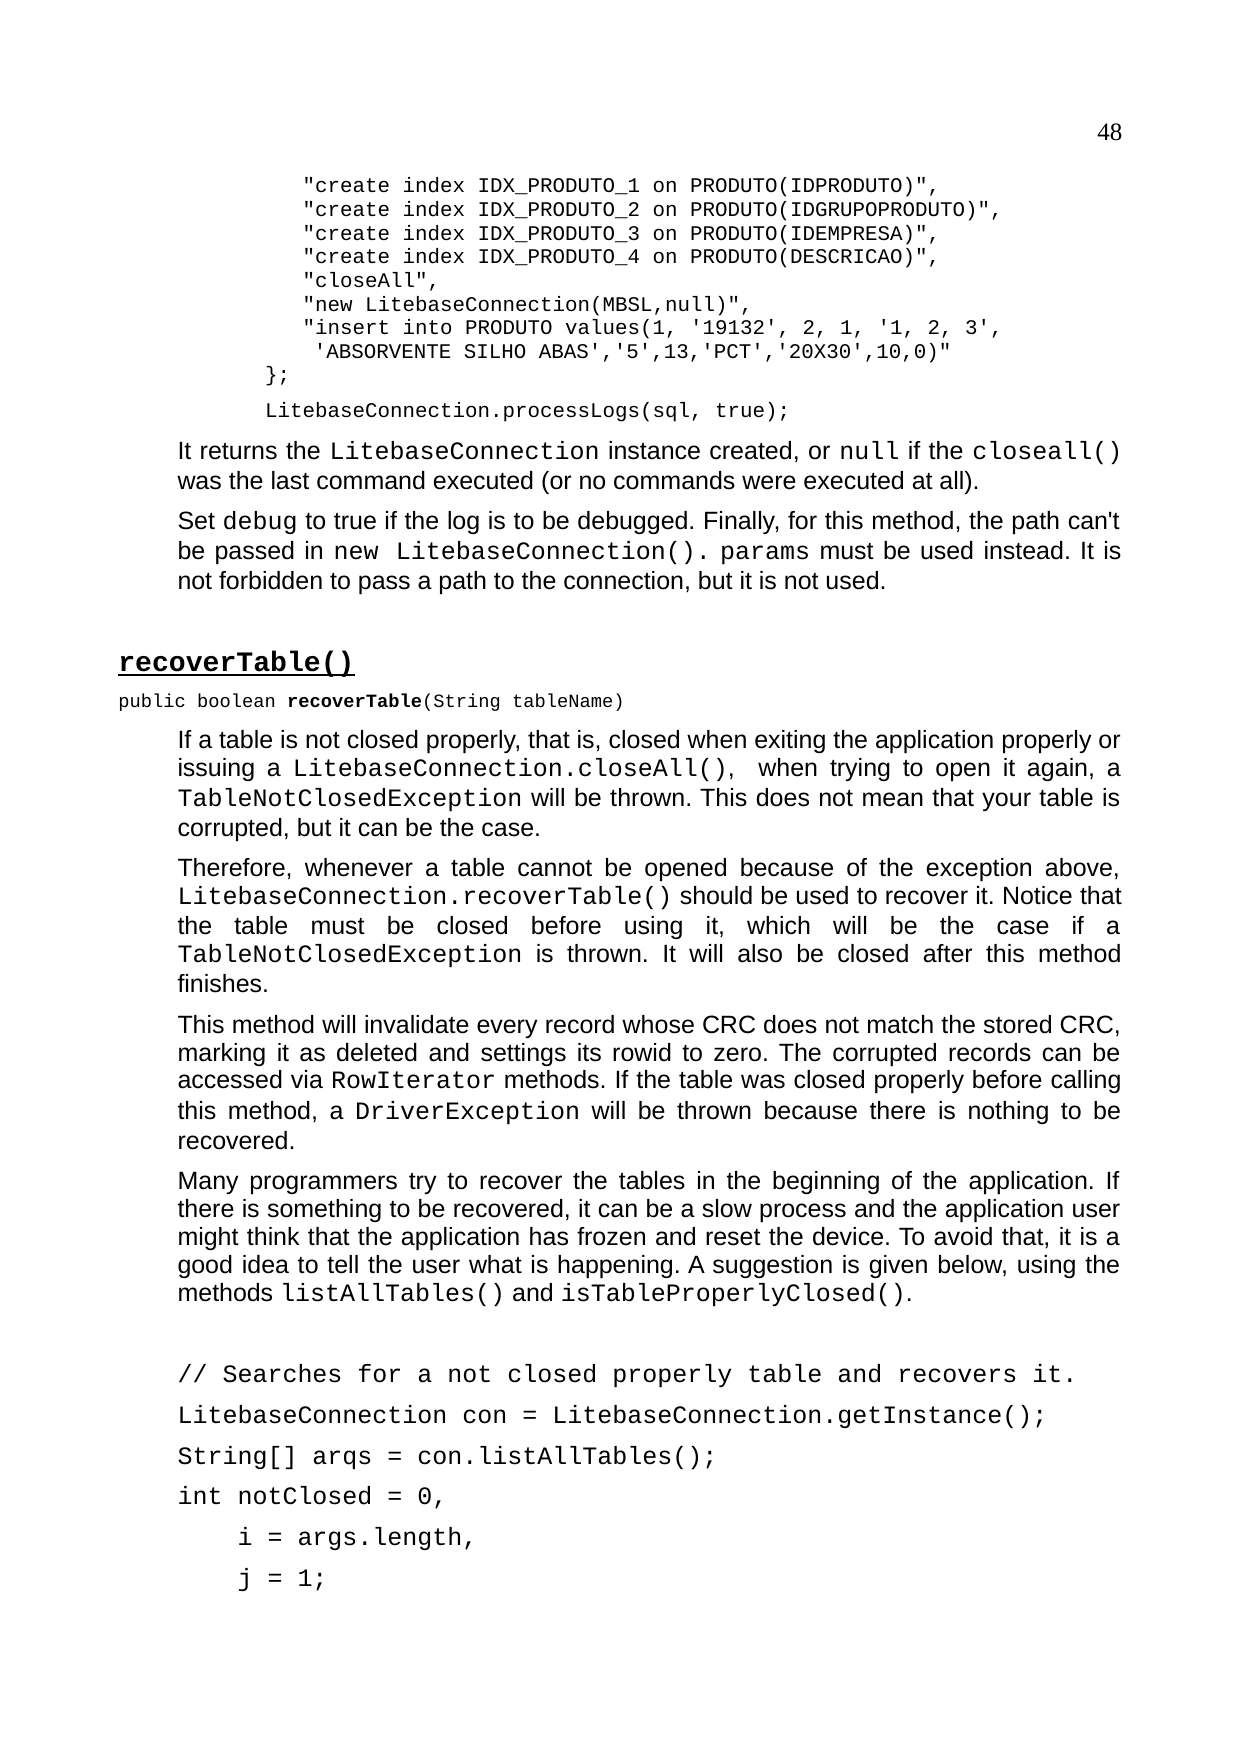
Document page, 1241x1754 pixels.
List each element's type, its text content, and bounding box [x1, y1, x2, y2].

list j = 1; [177, 1565, 1122, 1594]
list This method will invalidate every record whose CRC does not match the stored CRC, marking it as deleted and settings its rowid to zero. The corrupted records can be accessed via RowIterator methods. If the table was closed properly before calling this method, a DriverException will be thrown because there is nothing to be recovered. [177, 1011, 1122, 1154]
subtitle recoverTable() [118, 648, 1122, 680]
list "create index IDX_PRODUTO_1 on PRODUTO(IDPRODUTO)", "create index IDX_PRODUTO_2 on PRODUTO(IDGRUPOPRODUTO)", "create index IDX_PRODUTO_3 on PRODUTO(IDEMPRESA)", "create index IDX_PRODUTO_4 on PRODUTO(DESCRICAO)", "closeAll", "new LitebaseConnection(MBSL,null)", "insert into PRODUTO values(1, '19132', 2, 1, '1, 2, 3', 'ABSORVENTE SILHO ABAS','5',13,'PCT','20X30',10,0)" }; [177, 175, 1122, 388]
list String[] arqs = con.listAllTables(); [177, 1443, 1122, 1472]
list If a table is not closed properly, that is, closed when exiting the application properly or issuing a LitebaseConnection.closeAll(), when trying to open it again, a TableNotClosedException will be thrown. This does not mean that your table is corrupted, but it can be the case. [177, 726, 1122, 842]
list int notClosed = 0, [177, 1484, 1122, 1512]
text public boolean recoverTable(String tableName) [118, 692, 1122, 713]
list Many programmers try to recover the tables in the beginning of the application. If there is something to be recovered, it can be a slow process and the application user might think that the application has frozen and reset the device. To avoid that, it is a good idea to tell the user what is happening. A suggestion is given below, using the methods listAllTables() and isTableProperlyClosed(). [177, 1167, 1122, 1309]
list i = args.length, [177, 1525, 1122, 1553]
list // Searches for a not closed properly table and recovers it. [177, 1362, 1122, 1390]
list LitebaseConnection.processLogs(sql, true); [177, 401, 1122, 424]
list Set debug to true if the log is to be debugged. Finally, for this method, the path can't be passed in new LitebaseConnection(). params must be used instead. It is not forbidden to pass a path to the connection, but it is not used. [177, 507, 1122, 595]
list LitebaseConnection con = LitebaseConnection.getInstance(); [177, 1402, 1122, 1431]
list Therefore, whenever a table cannot be opened because of the exception above, LitebaseConnection.recoverTable() should be used to recover it. Notice that the table must be closed before using it, which will be the case if a TableNotClosedException is thrown. It will also be closed after this method finishes. [177, 854, 1122, 998]
list It returns the LitebaseConnection instance created, or null if the closeall() was the last command executed (or no commands were executed at all). [177, 437, 1122, 494]
